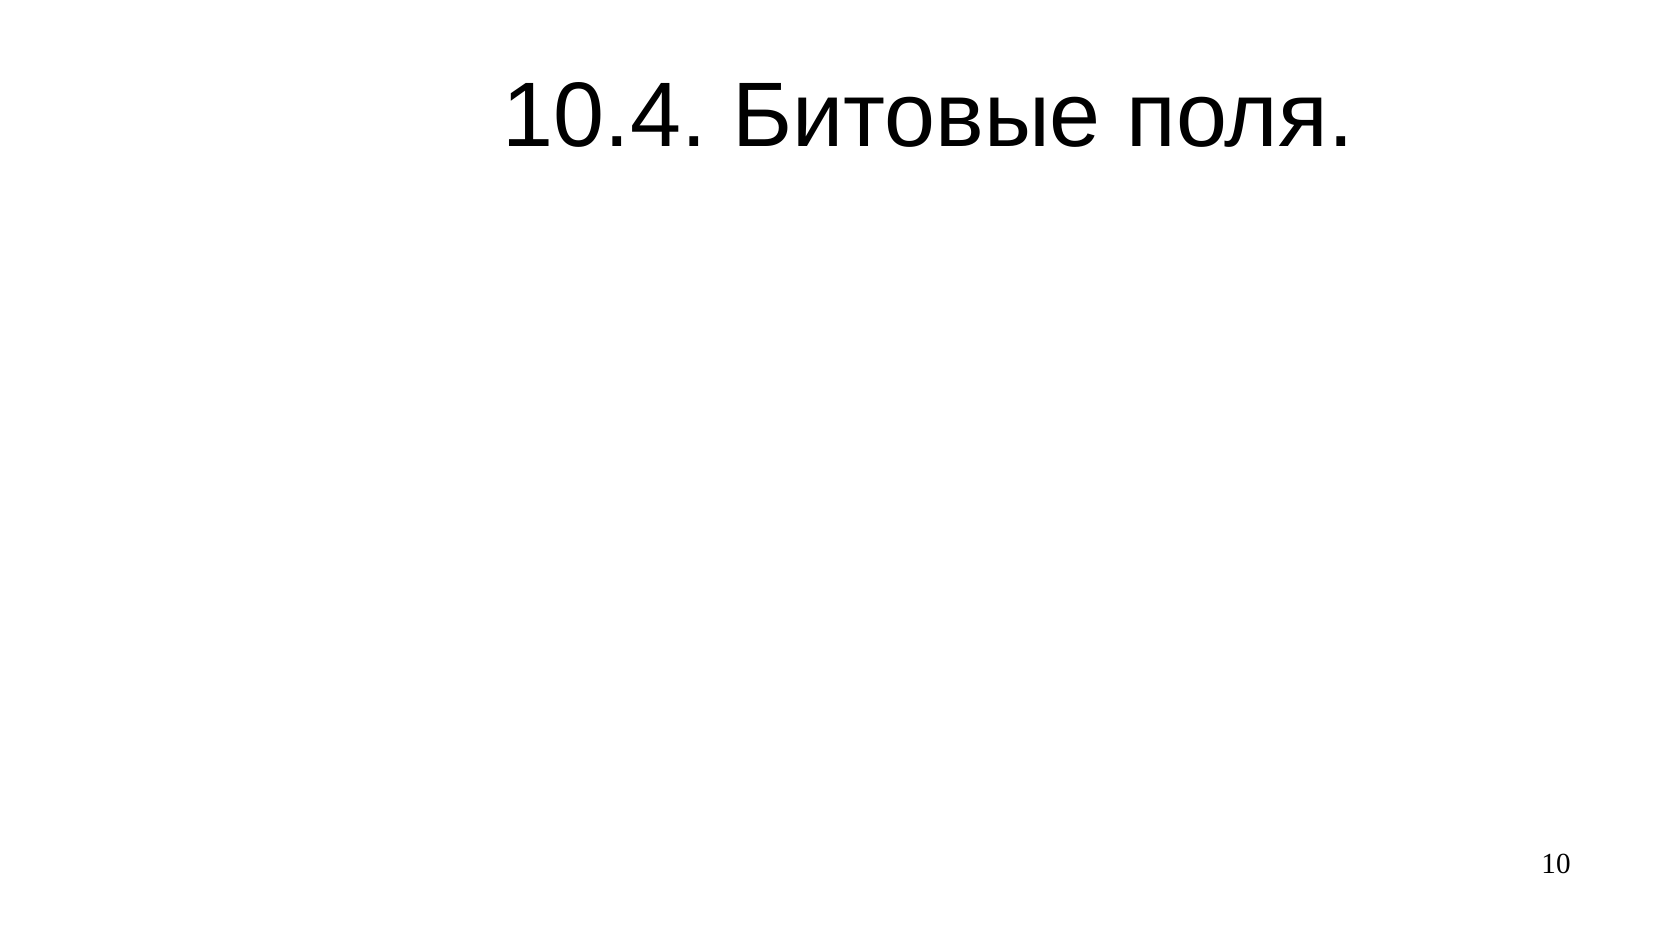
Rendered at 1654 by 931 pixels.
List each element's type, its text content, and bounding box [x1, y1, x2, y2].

title 10.4. Битовые поля. [82, 37, 1571, 193]
